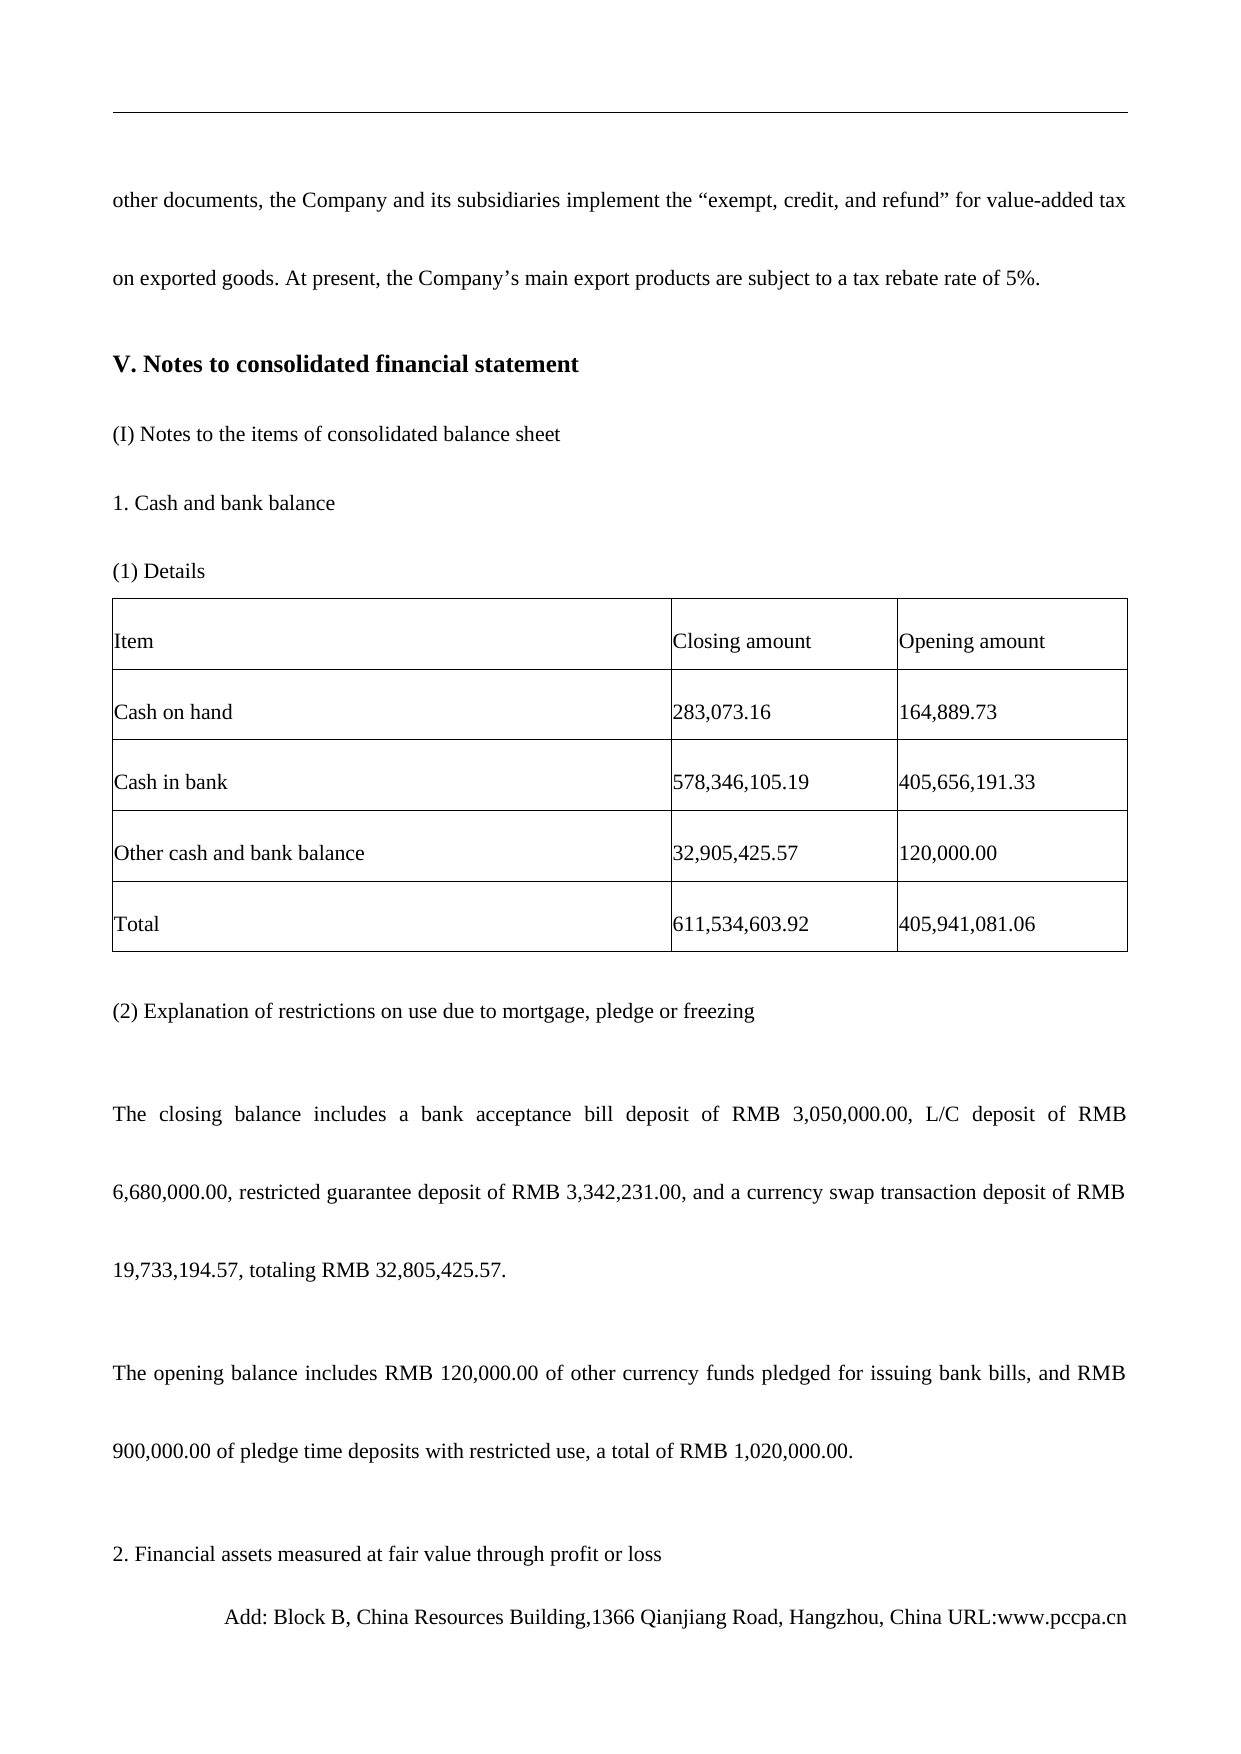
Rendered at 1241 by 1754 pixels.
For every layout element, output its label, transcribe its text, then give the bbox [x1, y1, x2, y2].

text (I) Notes to the items of consolidated balance sheet [112, 392, 1128, 454]
table_cell 405,656,191.33 [898, 740, 1127, 810]
table_header Opening amount [898, 599, 1127, 669]
table_cell Total [113, 882, 671, 951]
text V. Notes to consolidated financial statement [112, 322, 1128, 384]
table_header Closing amount [672, 599, 897, 669]
text (1) Details [112, 529, 1128, 592]
text The closing balance includes a bank acceptance bill deposit of RMB 3,050,000.00, L/C deposit of RMB 6,680,000.00, restricted guarantee deposit of RMB 3,342,231.00, and a currency swap transaction deposit of RMB 19,733,194.57, totaling RMB 32,805,425.57. [112, 1072, 1128, 1291]
table_cell 120,000.00 [898, 811, 1127, 881]
table_cell 405,941,081.06 [898, 882, 1127, 951]
table_cell 32,905,425.57 [672, 811, 897, 881]
table_cell 164,889.73 [898, 670, 1127, 739]
text The opening balance includes RMB 120,000.00 of other currency funds pledged for issuing bank bills, and RMB 900,000.00 of pledge time deposits with restricted use, a total of RMB 1,020,000.00. [112, 1331, 1128, 1471]
text (2) Explanation of restrictions on use due to mortgage, pledge or freezing [112, 969, 1128, 1032]
text 1. Cash and bank balance [112, 461, 1128, 523]
table_cell 283,073.16 [672, 670, 897, 739]
table_cell 611,534,603.92 [672, 882, 897, 951]
text 2. Financial assets measured at fair value through profit or loss [112, 1512, 1128, 1574]
table_cell Cash in bank [113, 740, 671, 810]
table_header Item [113, 599, 671, 669]
text other documents, the Company and its subsidiaries implement the “exempt, credit, and refund” for value-added tax on exported goods. At present, the Company’s main export products are subject to a tax rebate rate of 5%. [112, 158, 1128, 299]
table_cell Other cash and bank balance [113, 811, 671, 881]
table_cell Cash on hand [113, 670, 671, 739]
table_cell 578,346,105.19 [672, 740, 897, 810]
